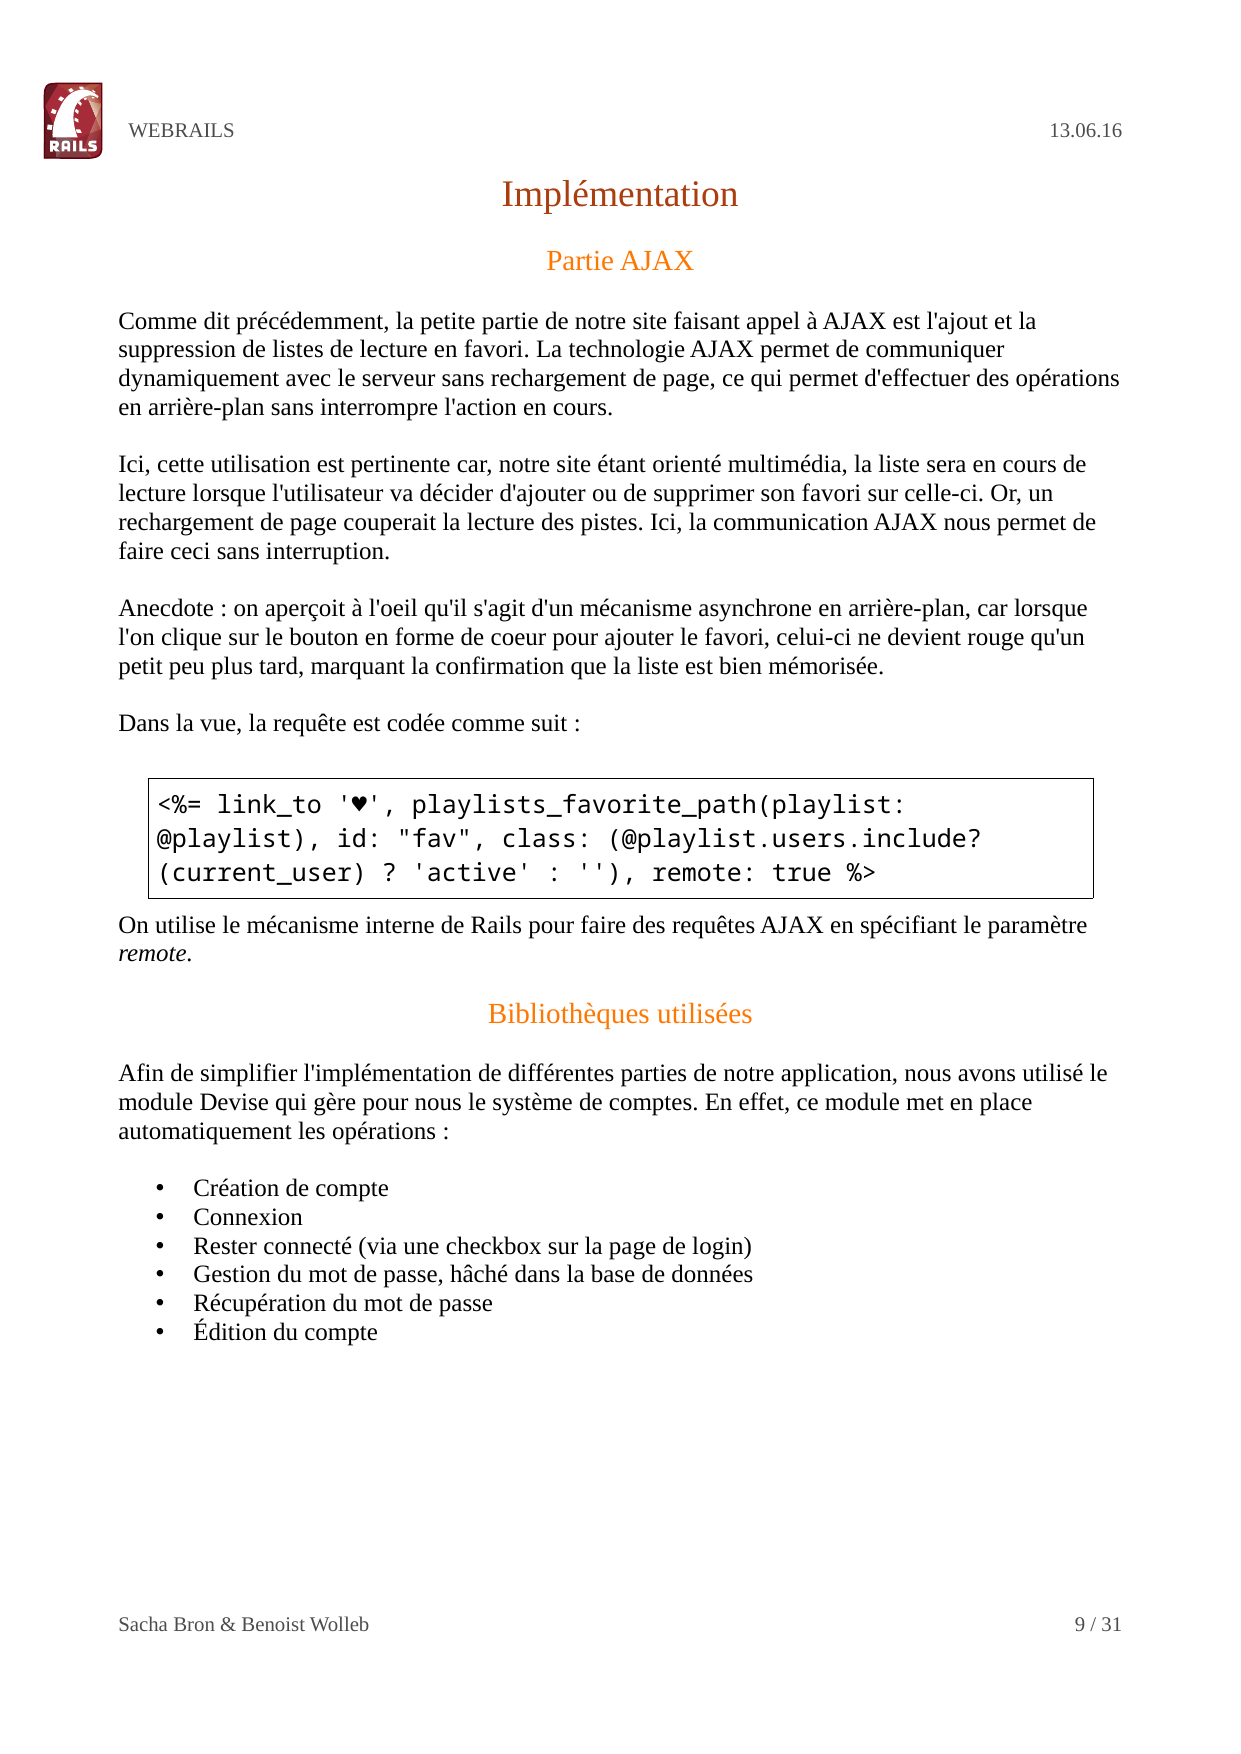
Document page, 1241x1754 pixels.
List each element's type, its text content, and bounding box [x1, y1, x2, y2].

subtitle Partie AJAX [118, 243, 1122, 277]
subtitle Implémentation [118, 172, 1122, 215]
list Connexion [156, 1202, 1122, 1231]
text Anecdote : on aperçoit à l'oeil qu'il s'agit d'un mécanisme asynchrone en arrière-plan, car lorsque l'on clique sur le bouton en forme de coeur pour ajouter le favori, celui-ci ne devient rouge qu'un petit peu plus tard, marquant la confirmation que la liste est bien mémorisée. [118, 593, 1122, 679]
list Création de compte [156, 1173, 1122, 1202]
text Ici, cette utilisation est pertinente car, notre site étant orienté multimédia, la liste sera en cours de lecture lorsque l'utilisateur va décider d'ajouter ou de supprimer son favori sur celle-ci. Or, un rechargement de page couperait la lecture des pistes. Ici, la communication AJAX nous permet de faire ceci sans interruption. [118, 449, 1122, 564]
list Rester connecté (via une checkbox sur la page de login) [156, 1231, 1122, 1259]
text Dans la vue, la requête est codée comme suit : [118, 708, 1122, 737]
text Comme dit précédemment, la petite partie de notre site faisant appel à AJAX est l'ajout et la suppression de listes de lecture en favori. La technologie AJAX permet de communiquer dynamiquement avec le serveur sans rechargement de page, ce qui permet d'effectuer des opérations en arrière-plan sans interrompre l'action en cours. [118, 306, 1122, 421]
text On utilise le mécanisme interne de Rails pour faire des requêtes AJAX en spécifiant le paramètre remote. [118, 909, 1122, 967]
list Édition du compte [156, 1317, 1122, 1346]
text Afin de simplifier l'implémentation de différentes parties de notre application, nous avons utilisé le module Devise qui gère pour nous le système de comptes. En effet, ce module met en place automatiquement les opérations : [118, 1058, 1122, 1144]
text <%= link_to '♥', playlists_favorite_path(playlist: @playlist), id: "fav", class: (@playlist.users.include?(current_user) ? 'active' : ''), remote: true %> [157, 787, 1084, 889]
subtitle Bibliothèques utilisées [118, 996, 1122, 1029]
list Gestion du mot de passe, hâché dans la base de données [156, 1259, 1122, 1288]
list Récupération du mot de passe [156, 1288, 1122, 1317]
